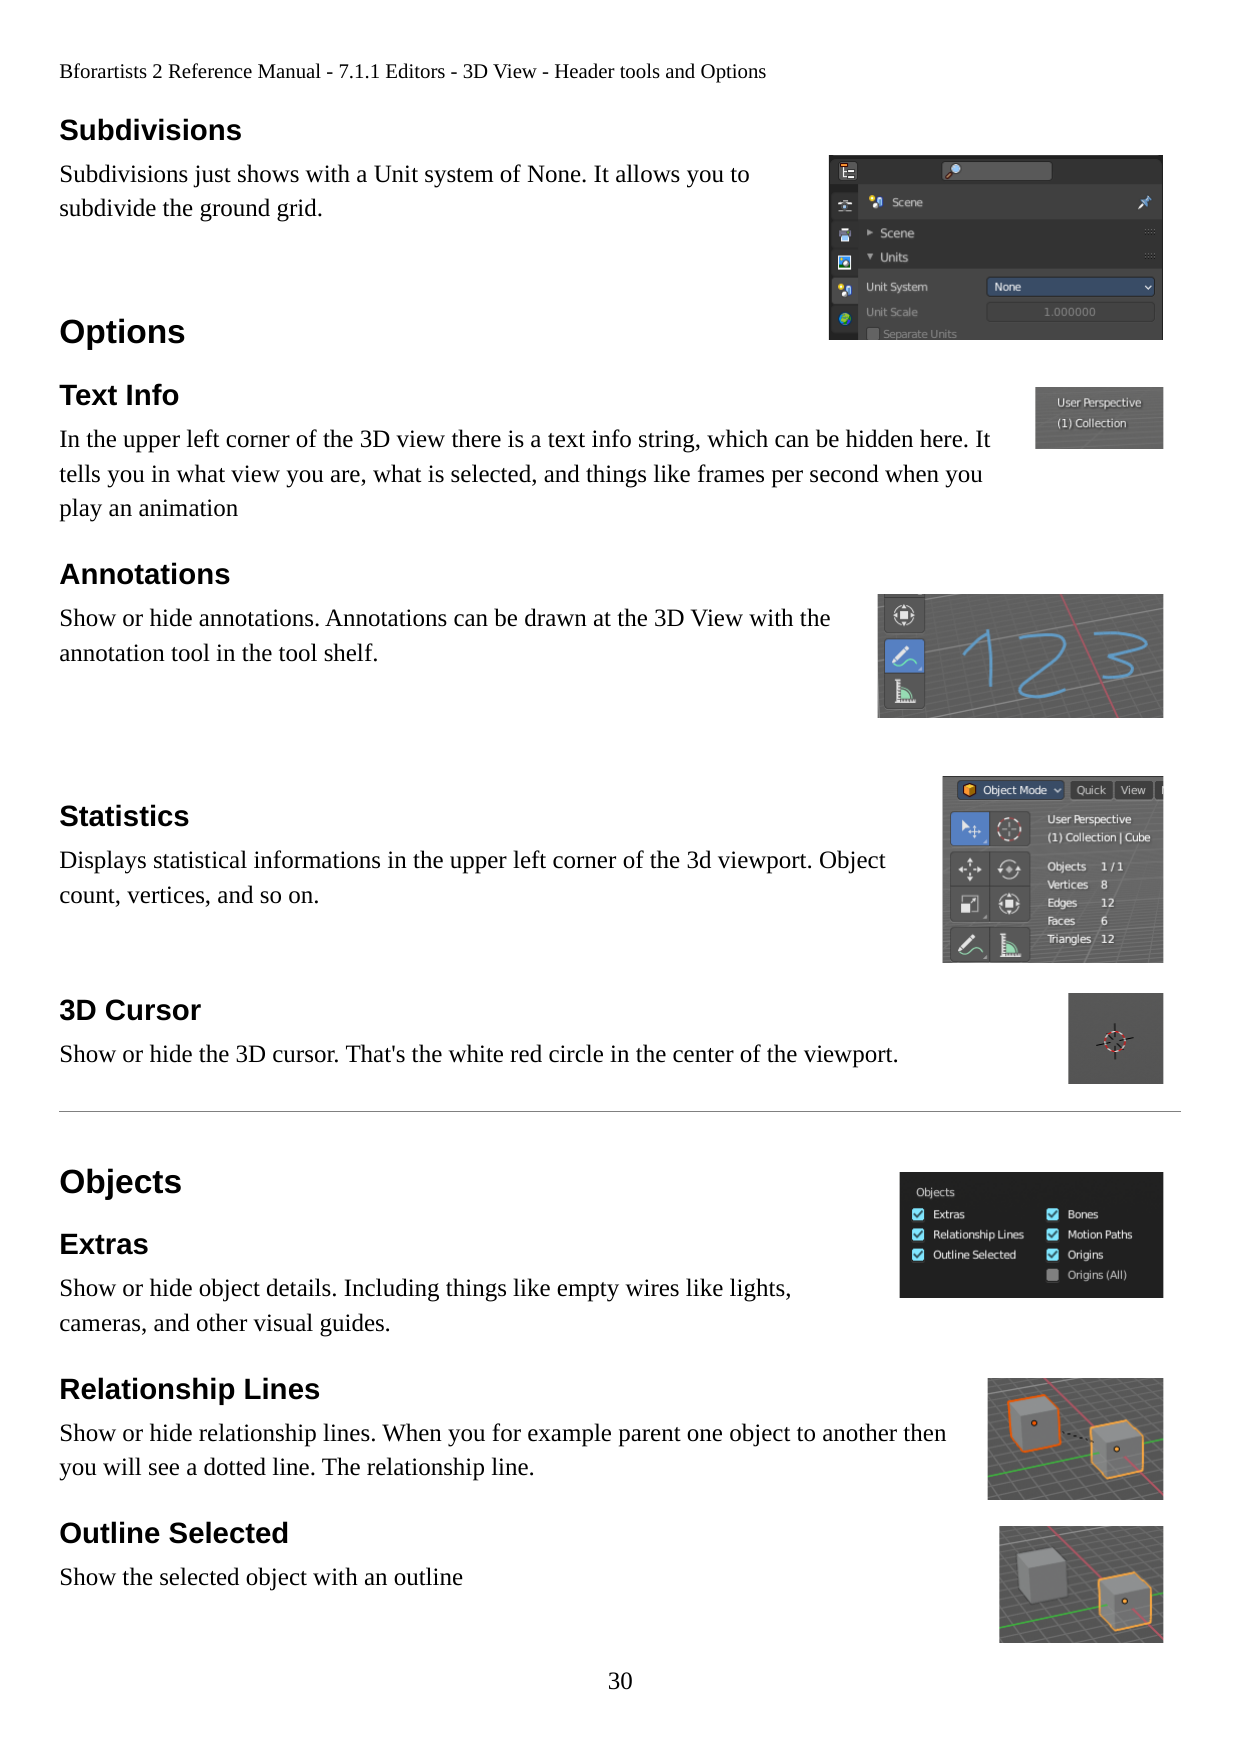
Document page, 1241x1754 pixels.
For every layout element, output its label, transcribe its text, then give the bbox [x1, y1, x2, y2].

subtitle Options [59, 312, 1181, 351]
subtitle Annotations [59, 557, 1181, 591]
picture [999, 1526, 1164, 1643]
subtitle [1164, 799, 1181, 833]
subtitle Subdivisions [59, 113, 1181, 146]
text Show or hide the 3D cursor. That's the white red circle in the center of the viewport. [59, 1039, 1068, 1068]
picture [942, 776, 1164, 963]
picture [1068, 993, 1164, 1084]
text Displays statistical informations in the upper left corner of the 3d viewport. Object count, vertices, and so on. [59, 846, 942, 909]
subtitle 3D Cursor [59, 993, 1068, 1027]
text Show or hide object details. Including things like empty wires like lights, cameras, and other visual guides. [59, 1273, 1181, 1337]
text Show or hide annotations. Annotations can be drawn at the 3D View with the annotation tool in the tool shelf. [59, 603, 877, 666]
text Subdivisions just shows with a Unit system of None. It allows you to subdivide the ground grid. [59, 159, 828, 222]
subtitle [1164, 993, 1181, 1027]
subtitle Outline Selected [59, 1516, 1181, 1550]
picture [828, 155, 1164, 340]
text Show or hide relationship lines. When you for example parent one object to another then you will see a dotted line. The relationship line. [59, 1418, 987, 1481]
picture [877, 594, 1164, 718]
subtitle Extras [59, 1227, 899, 1261]
subtitle Relationship Lines [59, 1372, 1181, 1405]
subtitle Text Info [59, 378, 1181, 412]
subtitle Statistics [59, 799, 942, 833]
subtitle [1164, 1227, 1181, 1261]
picture [1035, 387, 1164, 449]
text In the upper left corner of the 3D view there is a text info string, which can be hidden here. It tells you in what view you are, what is selected, and things like frames per second when you play an animation [59, 424, 1181, 522]
text Show the selected object with an outline [59, 1562, 999, 1591]
picture [899, 1172, 1164, 1298]
picture [987, 1378, 1164, 1500]
subtitle Objects [59, 1162, 1181, 1200]
